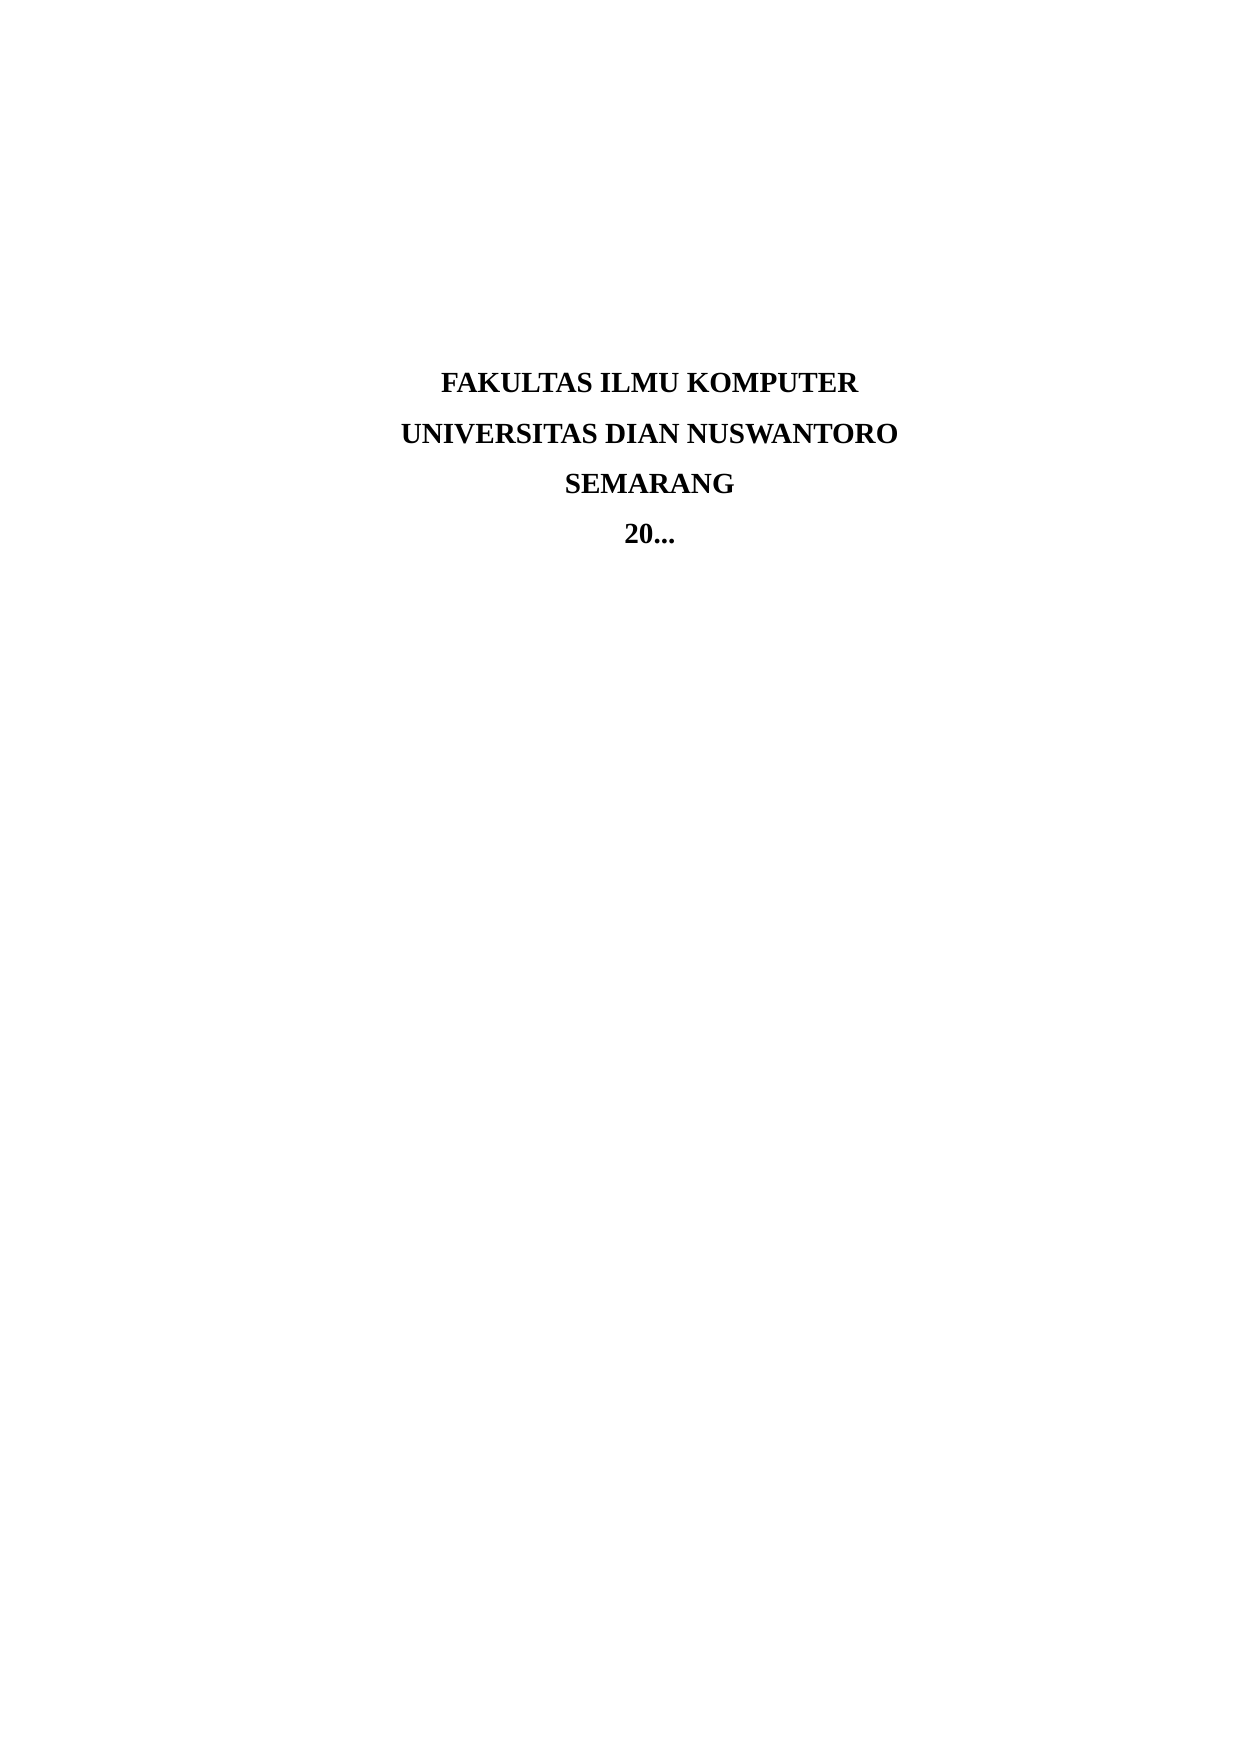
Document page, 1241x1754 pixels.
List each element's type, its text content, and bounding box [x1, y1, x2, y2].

text 20... [236, 517, 1063, 550]
text FAKULTAS ILMU KOMPUTER [236, 366, 1063, 399]
text UNIVERSITAS DIAN NUSWANTORO [236, 416, 1063, 449]
text SEMARANG [236, 466, 1063, 500]
